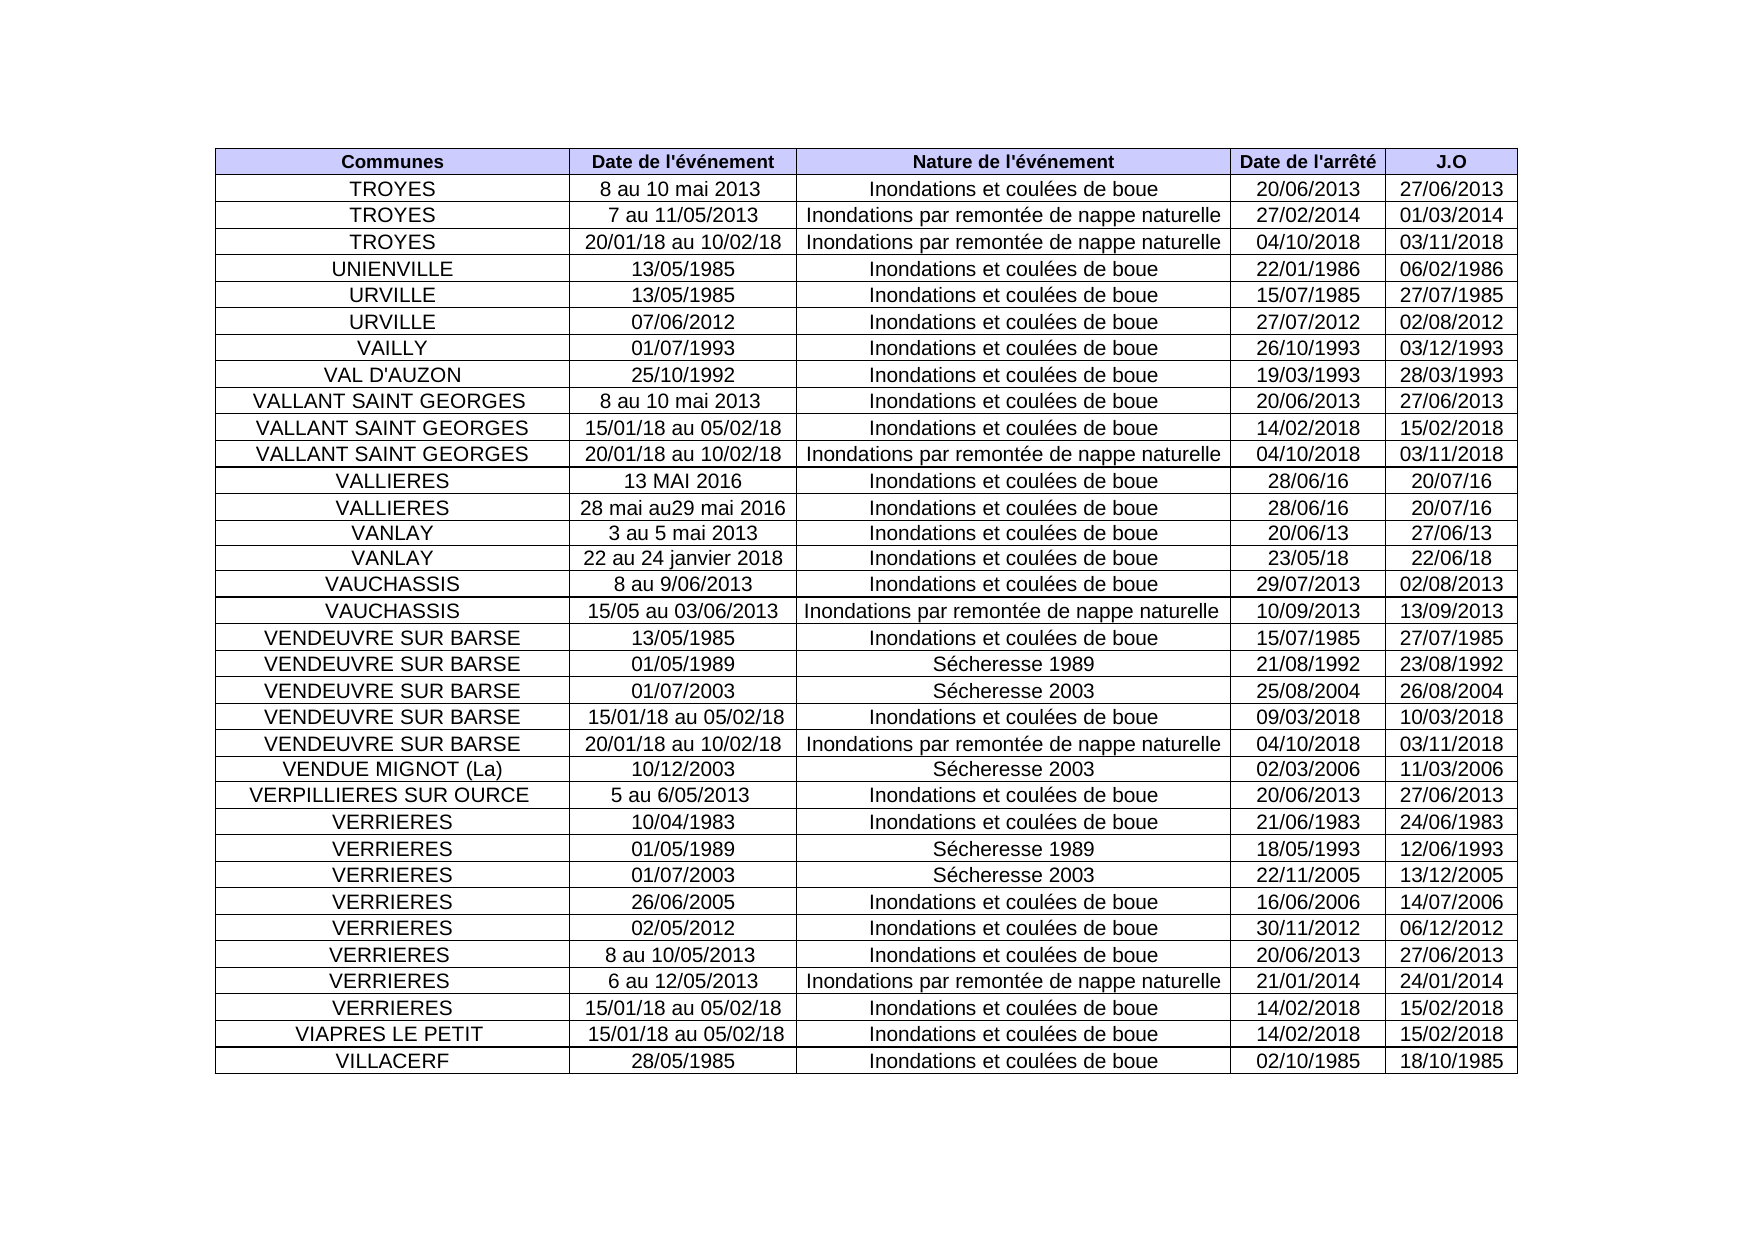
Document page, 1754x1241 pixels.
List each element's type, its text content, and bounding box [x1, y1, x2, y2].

table_cell 15/01/18 au 05/02/18 [570, 1021, 796, 1046]
table_cell 21/06/1983 [1231, 809, 1385, 834]
table_cell 28/06/16 [1231, 468, 1385, 493]
table_cell Inondations et coulées de boue [797, 255, 1230, 281]
table_cell 20/06/2013 [1231, 388, 1385, 413]
table_cell 7 au 11/05/2013 [570, 202, 796, 227]
table_cell 01/07/2003 [570, 862, 796, 887]
table_cell Inondations et coulées de boue [797, 571, 1230, 596]
table_cell 15/01/18 au 05/02/18 [570, 414, 796, 440]
table_cell Inondations et coulées de boue [797, 704, 1230, 729]
table_cell 03/11/2018 [1386, 229, 1517, 254]
table_cell 20/06/2013 [1231, 782, 1385, 807]
table_header Date de l'arrêté [1231, 149, 1385, 174]
table_cell 26/06/2005 [570, 888, 796, 914]
table_cell Inondations et coulées de boue [797, 888, 1230, 914]
table_cell VERPILLIERES SUR OURCE [216, 782, 569, 807]
table_cell 20/01/18 au 10/02/18 [570, 730, 796, 756]
table_cell 8 au 10 mai 2013 [570, 388, 796, 413]
table_cell 14/07/2006 [1386, 888, 1517, 914]
table_cell Inondations et coulées de boue [797, 994, 1230, 1020]
table_cell URVILLE [216, 308, 569, 334]
table_cell Inondations et coulées de boue [797, 624, 1230, 649]
table_cell 8 au 10/05/2013 [570, 941, 796, 967]
table_cell 5 au 6/05/2013 [570, 782, 796, 807]
table_cell 13/05/1985 [570, 624, 796, 649]
table_cell 27/06/13 [1386, 521, 1517, 545]
table_cell 15/07/1985 [1231, 282, 1385, 307]
table_cell 21/08/1992 [1231, 651, 1385, 676]
table_cell 29/07/2013 [1231, 571, 1385, 596]
table_cell 27/07/2012 [1231, 308, 1385, 334]
table_cell 24/01/2014 [1386, 968, 1517, 993]
table_cell VALLIERES [216, 494, 569, 519]
table_cell Sécheresse 2003 [797, 757, 1230, 781]
table_cell 15/07/1985 [1231, 624, 1385, 649]
table_cell VERRIERES [216, 968, 569, 993]
table_cell 15/02/2018 [1386, 994, 1517, 1020]
table_cell Inondations et coulées de boue [797, 335, 1230, 360]
table_cell 02/10/1985 [1231, 1048, 1385, 1073]
table_cell 09/03/2018 [1231, 704, 1385, 729]
table_cell Inondations par remontée de nappe naturelle [797, 730, 1230, 756]
table_cell VENDEUVRE SUR BARSE [216, 730, 569, 756]
table_cell 01/05/1989 [570, 651, 796, 676]
table_cell Inondations par remontée de nappe naturelle [797, 202, 1230, 227]
table_cell 15/01/18 au 05/02/18 [570, 994, 796, 1020]
table_cell 22/06/18 [1386, 546, 1517, 570]
table_cell VALLIERES [216, 468, 569, 493]
table_cell 13/05/1985 [570, 282, 796, 307]
table_cell Inondations et coulées de boue [797, 941, 1230, 967]
table_cell 20/06/2013 [1231, 941, 1385, 967]
table_cell 8 au 10 mai 2013 [570, 175, 796, 201]
table_cell Inondations par remontée de nappe naturelle [797, 441, 1230, 466]
table_cell Sécheresse 2003 [797, 862, 1230, 887]
table_cell Inondations et coulées de boue [797, 468, 1230, 493]
table_cell VIAPRES LE PETIT [216, 1021, 569, 1046]
table_cell VAL D'AUZON [216, 361, 569, 387]
table_cell 03/12/1993 [1386, 335, 1517, 360]
table_cell VENDEUVRE SUR BARSE [216, 624, 569, 649]
table_cell 22 au 24 janvier 2018 [570, 546, 796, 570]
table_cell 02/08/2013 [1386, 571, 1517, 596]
table_cell 27/06/2013 [1386, 175, 1517, 201]
table_cell Inondations par remontée de nappe naturelle [797, 598, 1230, 623]
table_cell Inondations et coulées de boue [797, 308, 1230, 334]
table_cell 18/10/1985 [1386, 1048, 1517, 1073]
table_cell 26/10/1993 [1231, 335, 1385, 360]
table_cell VERRIERES [216, 915, 569, 940]
table_cell VENDUE MIGNOT (La) [216, 757, 569, 781]
table_cell Inondations et coulées de boue [797, 361, 1230, 387]
table_cell 28/06/16 [1231, 494, 1385, 519]
table_cell 15/05 au 03/06/2013 [570, 598, 796, 623]
table_cell 02/03/2006 [1231, 757, 1385, 781]
table_cell VENDEUVRE SUR BARSE [216, 704, 569, 729]
table_cell VALLANT SAINT GEORGES [216, 388, 569, 413]
table_header J.O [1386, 149, 1517, 174]
table_cell 20/01/18 au 10/02/18 [570, 441, 796, 466]
table_cell 25/10/1992 [570, 361, 796, 387]
table_cell 22/11/2005 [1231, 862, 1385, 887]
table_cell Inondations et coulées de boue [797, 388, 1230, 413]
table_cell 12/06/1993 [1386, 835, 1517, 861]
table_cell 8 au 9/06/2013 [570, 571, 796, 596]
table_cell VALLANT SAINT GEORGES [216, 414, 569, 440]
table_cell 01/07/2003 [570, 677, 796, 703]
table_cell VANLAY [216, 521, 569, 545]
table_cell VERRIERES [216, 888, 569, 914]
table_cell 06/12/2012 [1386, 915, 1517, 940]
table_cell 16/06/2006 [1231, 888, 1385, 914]
table_cell 04/10/2018 [1231, 441, 1385, 466]
table_cell 23/08/1992 [1386, 651, 1517, 676]
table_cell Sécheresse 1989 [797, 835, 1230, 861]
table_cell 11/03/2006 [1386, 757, 1517, 781]
table_cell 24/06/1983 [1386, 809, 1517, 834]
table_cell 19/03/1993 [1231, 361, 1385, 387]
table_cell 30/11/2012 [1231, 915, 1385, 940]
table_cell 26/08/2004 [1386, 677, 1517, 703]
table_cell 27/02/2014 [1231, 202, 1385, 227]
table_cell Inondations et coulées de boue [797, 175, 1230, 201]
table_cell 14/02/2018 [1231, 994, 1385, 1020]
table_cell 01/05/1989 [570, 835, 796, 861]
table_cell URVILLE [216, 282, 569, 307]
table_cell 10/09/2013 [1231, 598, 1385, 623]
table_cell TROYES [216, 229, 569, 254]
table_cell Inondations et coulées de boue [797, 1021, 1230, 1046]
table_cell 21/01/2014 [1231, 968, 1385, 993]
table_cell Inondations et coulées de boue [797, 915, 1230, 940]
table_cell 27/07/1985 [1386, 624, 1517, 649]
table_cell 07/06/2012 [570, 308, 796, 334]
table_cell Inondations et coulées de boue [797, 494, 1230, 519]
table_cell 25/08/2004 [1231, 677, 1385, 703]
table_cell 10/04/1983 [570, 809, 796, 834]
table_cell VERRIERES [216, 835, 569, 861]
table_cell VERRIERES [216, 941, 569, 967]
table_cell UNIENVILLE [216, 255, 569, 281]
table_cell Inondations et coulées de boue [797, 282, 1230, 307]
table_cell TROYES [216, 202, 569, 227]
table_cell VAUCHASSIS [216, 598, 569, 623]
table_cell 20/07/16 [1386, 468, 1517, 493]
table_cell VERRIERES [216, 862, 569, 887]
table_cell VENDEUVRE SUR BARSE [216, 677, 569, 703]
table_cell 15/02/2018 [1386, 1021, 1517, 1046]
table_cell 27/06/2013 [1386, 782, 1517, 807]
table_header Communes [216, 149, 569, 174]
table_cell VERRIERES [216, 994, 569, 1020]
table_cell 04/10/2018 [1231, 229, 1385, 254]
table_cell 28/03/1993 [1386, 361, 1517, 387]
table_cell VAILLY [216, 335, 569, 360]
table_cell 28/05/1985 [570, 1048, 796, 1073]
table_cell Inondations et coulées de boue [797, 809, 1230, 834]
table_cell 3 au 5 mai 2013 [570, 521, 796, 545]
table_cell 27/06/2013 [1386, 388, 1517, 413]
table_cell 28 mai au29 mai 2016 [570, 494, 796, 519]
table_cell 6 au 12/05/2013 [570, 968, 796, 993]
table_cell VAUCHASSIS [216, 571, 569, 596]
table_cell 14/02/2018 [1231, 1021, 1385, 1046]
table_cell 20/06/13 [1231, 521, 1385, 545]
table_cell 20/06/2013 [1231, 175, 1385, 201]
table_cell Inondations et coulées de boue [797, 546, 1230, 570]
table_cell VILLACERF [216, 1048, 569, 1073]
table_cell 02/05/2012 [570, 915, 796, 940]
table_cell 02/08/2012 [1386, 308, 1517, 334]
table_cell 04/10/2018 [1231, 730, 1385, 756]
table_cell 13 MAI 2016 [570, 468, 796, 493]
table_cell 13/05/1985 [570, 255, 796, 281]
table_cell TROYES [216, 175, 569, 201]
table_cell 20/07/16 [1386, 494, 1517, 519]
table_header Date de l'événement [570, 149, 796, 174]
table_cell Inondations et coulées de boue [797, 782, 1230, 807]
table_header Nature de l'événement [797, 149, 1230, 174]
table_cell 06/02/1986 [1386, 255, 1517, 281]
table_cell Inondations et coulées de boue [797, 414, 1230, 440]
table_cell 13/09/2013 [1386, 598, 1517, 623]
table_cell 03/11/2018 [1386, 730, 1517, 756]
table_cell 18/05/1993 [1231, 835, 1385, 861]
table_cell 10/03/2018 [1386, 704, 1517, 729]
table_cell 01/03/2014 [1386, 202, 1517, 227]
table_cell 13/12/2005 [1386, 862, 1517, 887]
table_cell 14/02/2018 [1231, 414, 1385, 440]
table_cell 10/12/2003 [570, 757, 796, 781]
table_cell Inondations par remontée de nappe naturelle [797, 968, 1230, 993]
table_cell 23/05/18 [1231, 546, 1385, 570]
table_cell 20/01/18 au 10/02/18 [570, 229, 796, 254]
table_cell Inondations et coulées de boue [797, 1048, 1230, 1073]
table_cell 03/11/2018 [1386, 441, 1517, 466]
table_cell 27/06/2013 [1386, 941, 1517, 967]
table_cell Inondations et coulées de boue [797, 521, 1230, 545]
table_cell VERRIERES [216, 809, 569, 834]
table_cell 15/02/2018 [1386, 414, 1517, 440]
table_cell Inondations par remontée de nappe naturelle [797, 229, 1230, 254]
table_cell Sécheresse 2003 [797, 677, 1230, 703]
table_cell Sécheresse 1989 [797, 651, 1230, 676]
table_cell 27/07/1985 [1386, 282, 1517, 307]
table_cell VENDEUVRE SUR BARSE [216, 651, 569, 676]
table_cell 01/07/1993 [570, 335, 796, 360]
table_cell VANLAY [216, 546, 569, 570]
table_cell 22/01/1986 [1231, 255, 1385, 281]
table_cell 15/01/18 au 05/02/18 [570, 704, 796, 729]
table_cell VALLANT SAINT GEORGES [216, 441, 569, 466]
